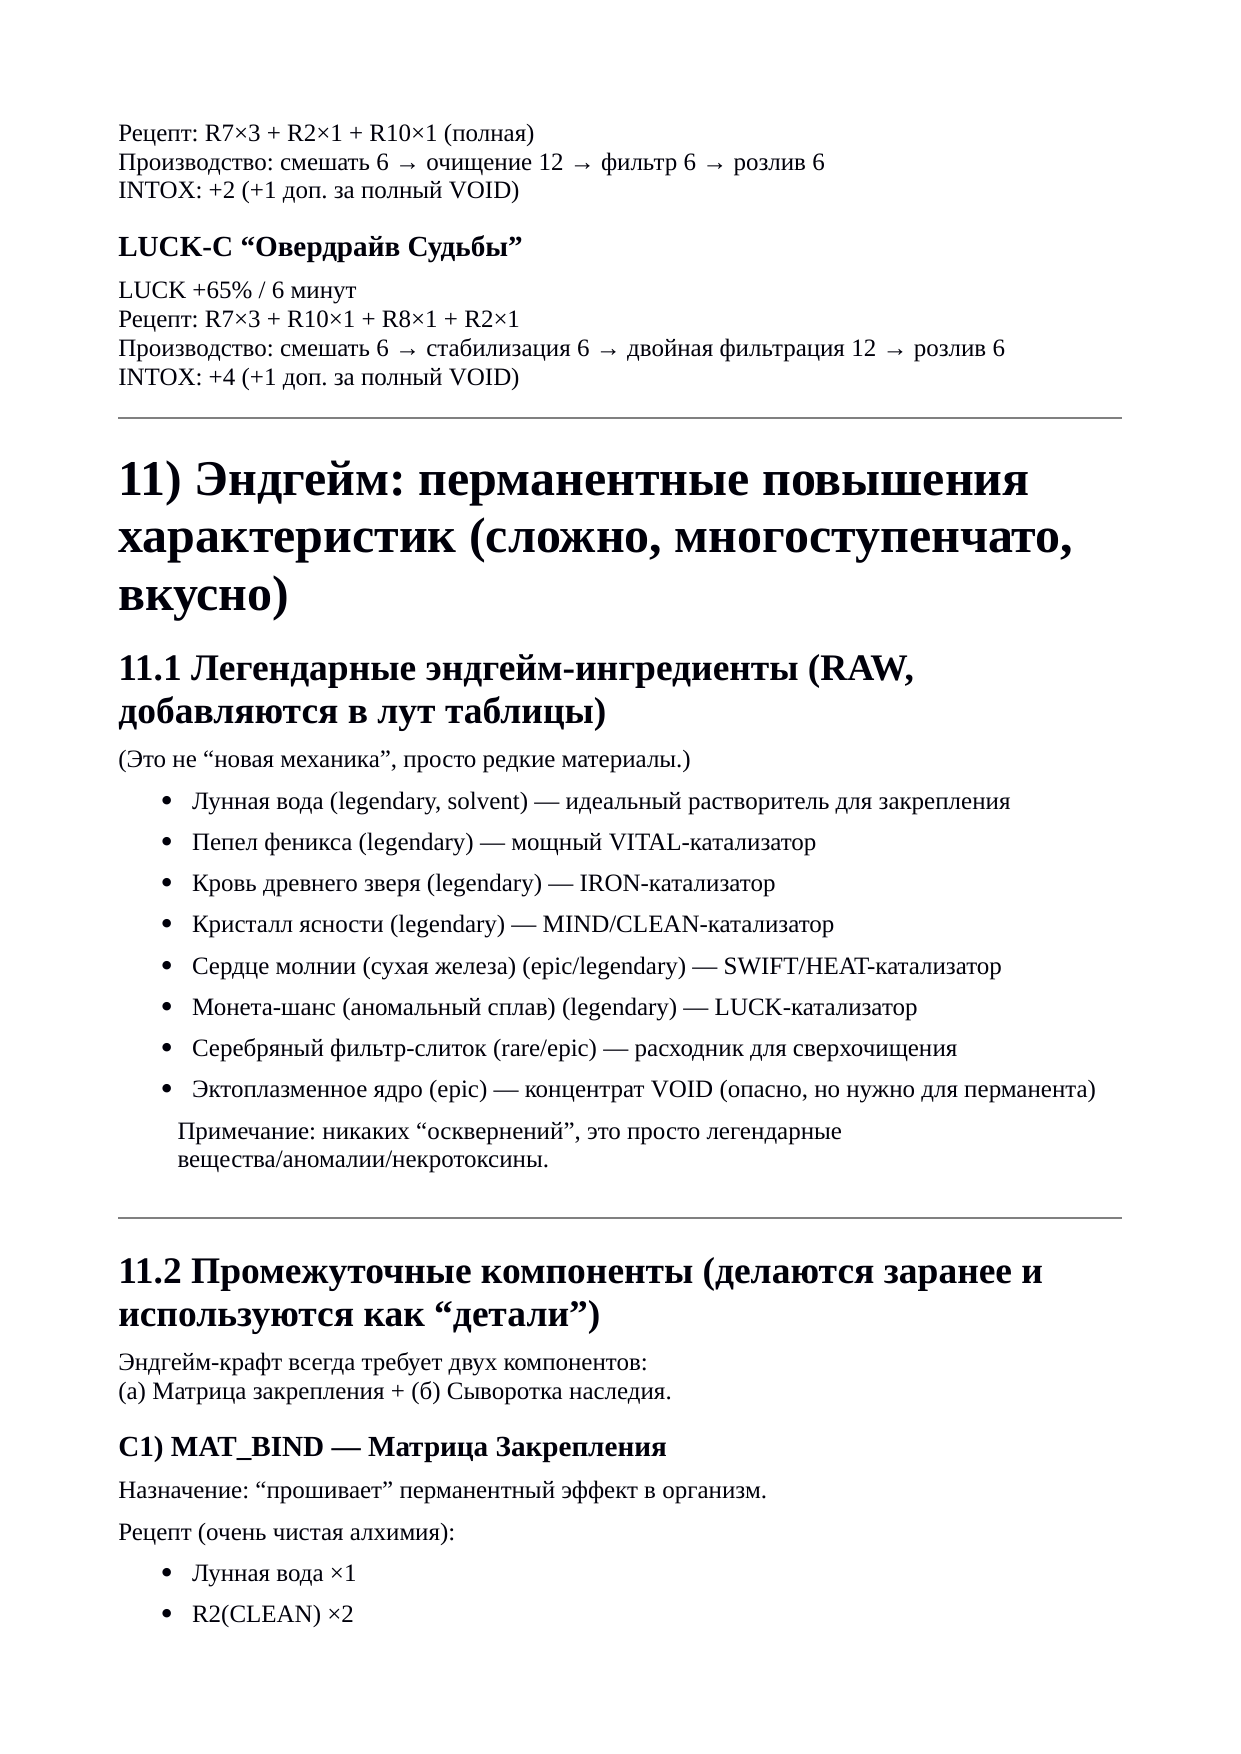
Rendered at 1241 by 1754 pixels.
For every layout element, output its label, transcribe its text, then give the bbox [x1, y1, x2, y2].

list Эктоплазменное ядро (epic) — концентрат VOID (опасно, но нужно для перманента) [162, 1074, 1122, 1103]
subtitle 11.1 Легендарные эндгейм-ингредиенты (RAW, добавляются в лут таблицы) [118, 646, 1122, 732]
text Примечание: никаких “осквернений”, это просто легендарные вещества/аномалии/некротоксины. [177, 1116, 1063, 1173]
subtitle 11.2 Промежуточные компоненты (делаются заранее и используются как “детали”) [118, 1248, 1122, 1334]
list Лунная вода (legendary, solvent) — идеальный растворитель для закрепления [162, 786, 1122, 814]
text (Это не “новая механика”, просто редкие материалы.) [118, 744, 1122, 773]
list Кровь древнего зверя (legendary) — IRON-катализатор [162, 868, 1122, 897]
list Монета-шанс (аномальный сплав) (legendary) — LUCK-катализатор [162, 992, 1122, 1021]
subtitle 11) Эндгейм: перманентные повышения характеристик (сложно, многоступенчато, вкусно) [118, 448, 1122, 621]
list Пепел феникса (legendary) — мощный VITAL-катализатор [162, 827, 1122, 856]
text Рецепт: R7×3 + R2×1 + R10×1 (полная) Производство: смешать 6 → очищение 12 → фильтр 6 → розлив 6 INTOX: +2 (+1 доп. за полный VOID) [118, 118, 1122, 204]
subtitle LUCK-C “Овердрайв Судьбы” [118, 229, 1122, 263]
list Сердце молнии (сухая железа) (epic/legendary) — SWIFT/HEAT-катализатор [162, 951, 1122, 979]
text Эндгейм-крафт всегда требует двух компонентов: (а) Матрица закрепления + (б) Сыворотка наследия. [118, 1347, 1122, 1404]
text LUCK +65% / 6 минут Рецепт: R7×3 + R10×1 + R8×1 + R2×1 Производство: смешать 6 → стабилизация 6 → двойная фильтрация 12 → розлив 6 INTOX: +4 (+1 доп. за полный VOID) [118, 275, 1122, 390]
list Лунная вода ×1 [162, 1558, 1122, 1587]
subtitle C1) MAT_BIND — Матрица Закрепления [118, 1429, 1122, 1463]
text Назначение: “прошивает” перманентный эффект в организм. [118, 1476, 1122, 1504]
list Кристалл ясности (legendary) — MIND/CLEAN-катализатор [162, 909, 1122, 938]
text Рецепт (очень чистая алхимия): [118, 1517, 1122, 1546]
list R2(CLEAN) ×2 [162, 1599, 1122, 1628]
list Серебряный фильтр-слиток (rare/epic) — расходник для сверхочищения [162, 1033, 1122, 1062]
